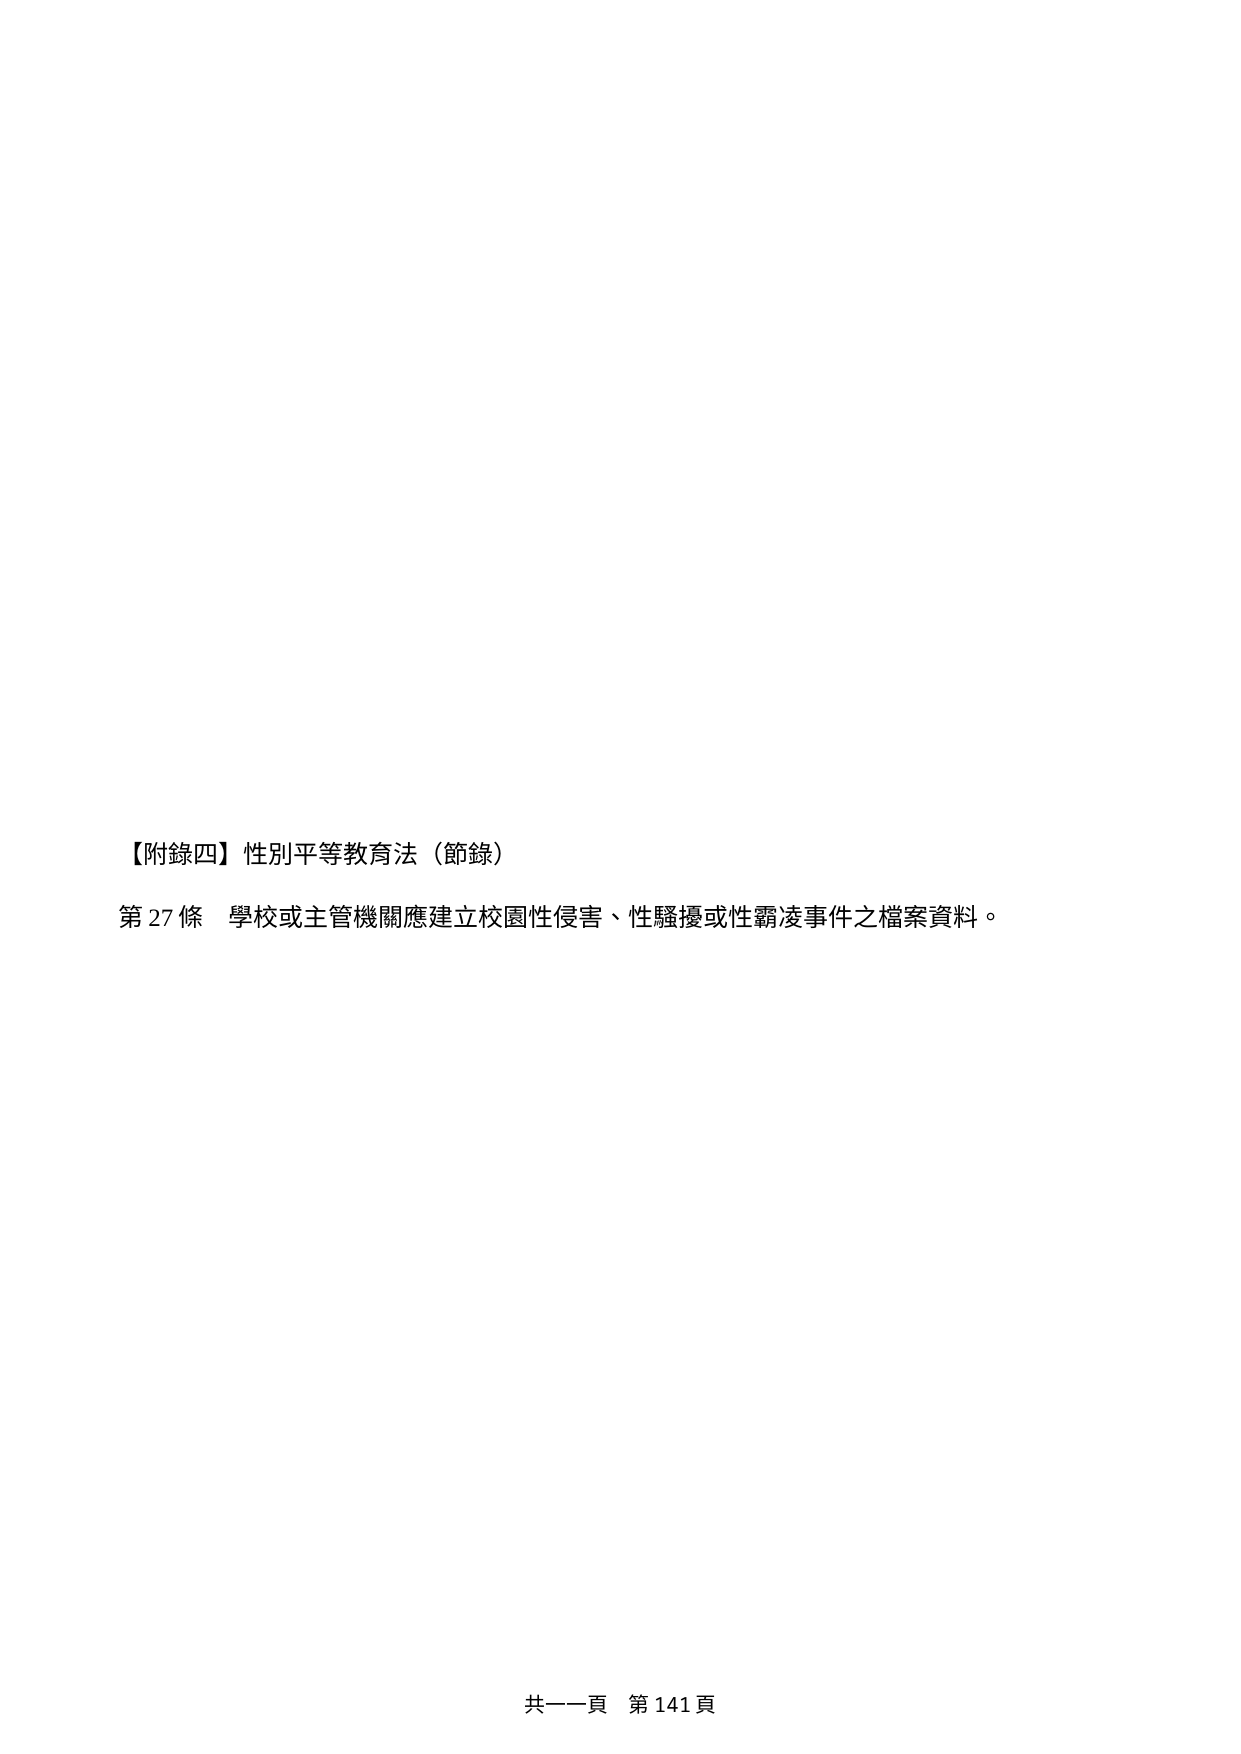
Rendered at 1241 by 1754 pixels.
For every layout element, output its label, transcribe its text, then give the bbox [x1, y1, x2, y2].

text 第27條 學校或主管機關應建立校園性侵害、性騷擾或性霸凌事件之檔案資料。 [118, 874, 1122, 936]
text 【附錄四】性別平等教育法（節錄） [118, 811, 1122, 874]
